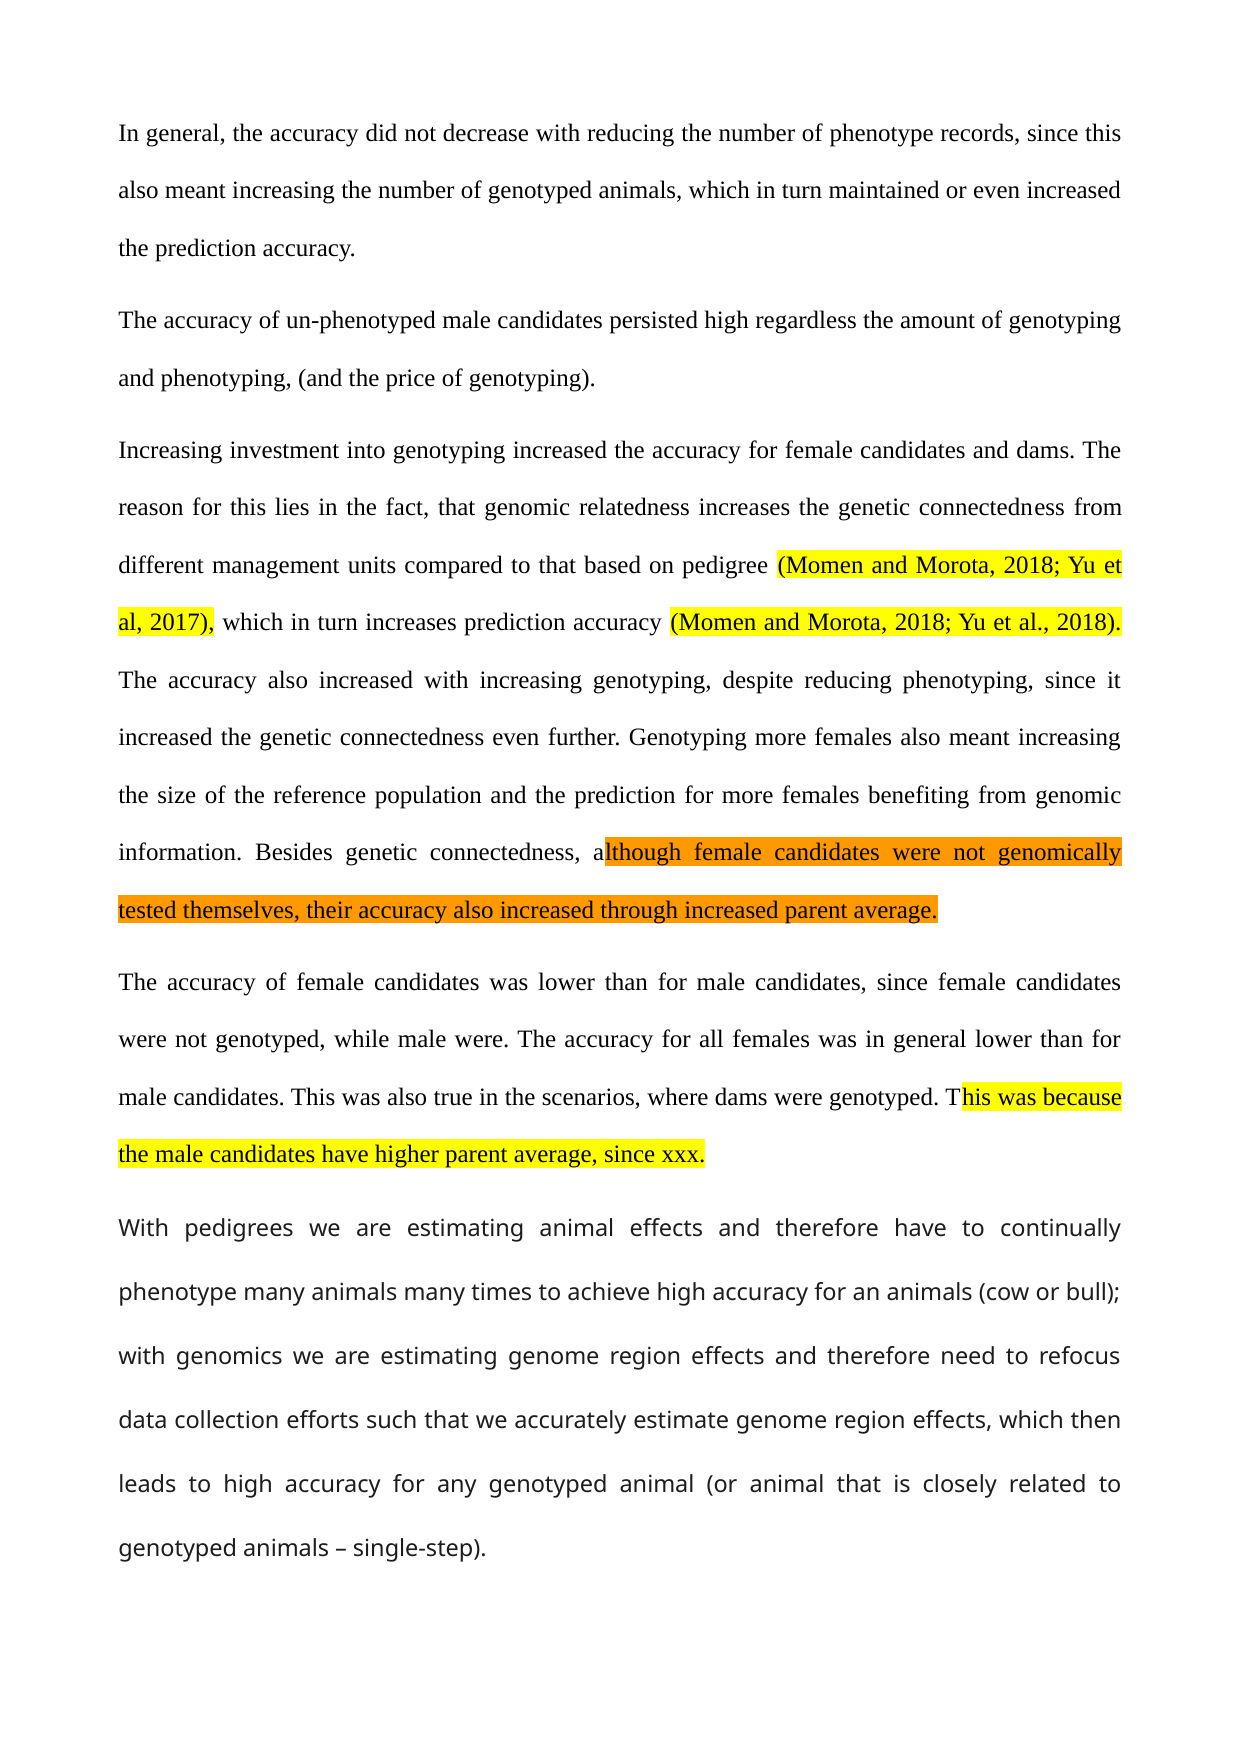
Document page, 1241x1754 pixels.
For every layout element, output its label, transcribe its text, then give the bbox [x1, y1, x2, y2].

text Increasing investment into genotyping increased the accuracy for female candidates and dams. The reason for this lies in the fact, that genomic relatedness increases the genetic connectedness from different management units compared to that based on pedigree (Momen and Morota, 2018; Yu et al, 2017), which in turn increases prediction accuracy (Momen and Morota, 2018; Yu et al., 2018). The accuracy also increased with increasing genotyping, despite reducing phenotyping, since it increased the genetic connectedness even further. Genotyping more females also meant increasing the size of the reference population and the prediction for more females benefiting from genomic information. Besides genetic connectedness, although female candidates were not genomically tested themselves, their accuracy also increased through increased parent average. [118, 435, 1122, 923]
text In general, the accuracy did not decrease with reducing the number of phenotype records, since this also meant increasing the number of genotyped animals, which in turn maintained or even increased the prediction accuracy. [118, 118, 1122, 262]
text With pedigrees we are estimating animal effects and therefore have to continually phenotype many animals many times to achieve high accuracy for an animals (cow or bull); with genomics we are estimating genome region effects and therefore need to refocus data collection efforts such that we accurately estimate genome region effects, which then leads to high accuracy for any genotyped animal (or animal that is closely related to genotyped animals – single-step). [118, 1211, 1122, 1563]
text The accuracy of female candidates was lower than for male candidates, since female candidates were not genotyped, while male were. The accuracy for all females was in general lower than for male candidates. This was also true in the scenarios, where dams were genotyped. This was because the male candidates have higher parent average, since xxx. [118, 967, 1122, 1168]
text The accuracy of un-phenotyped male candidates persisted high regardless the amount of genotyping and phenotyping, (and the price of genotyping). [118, 305, 1122, 391]
